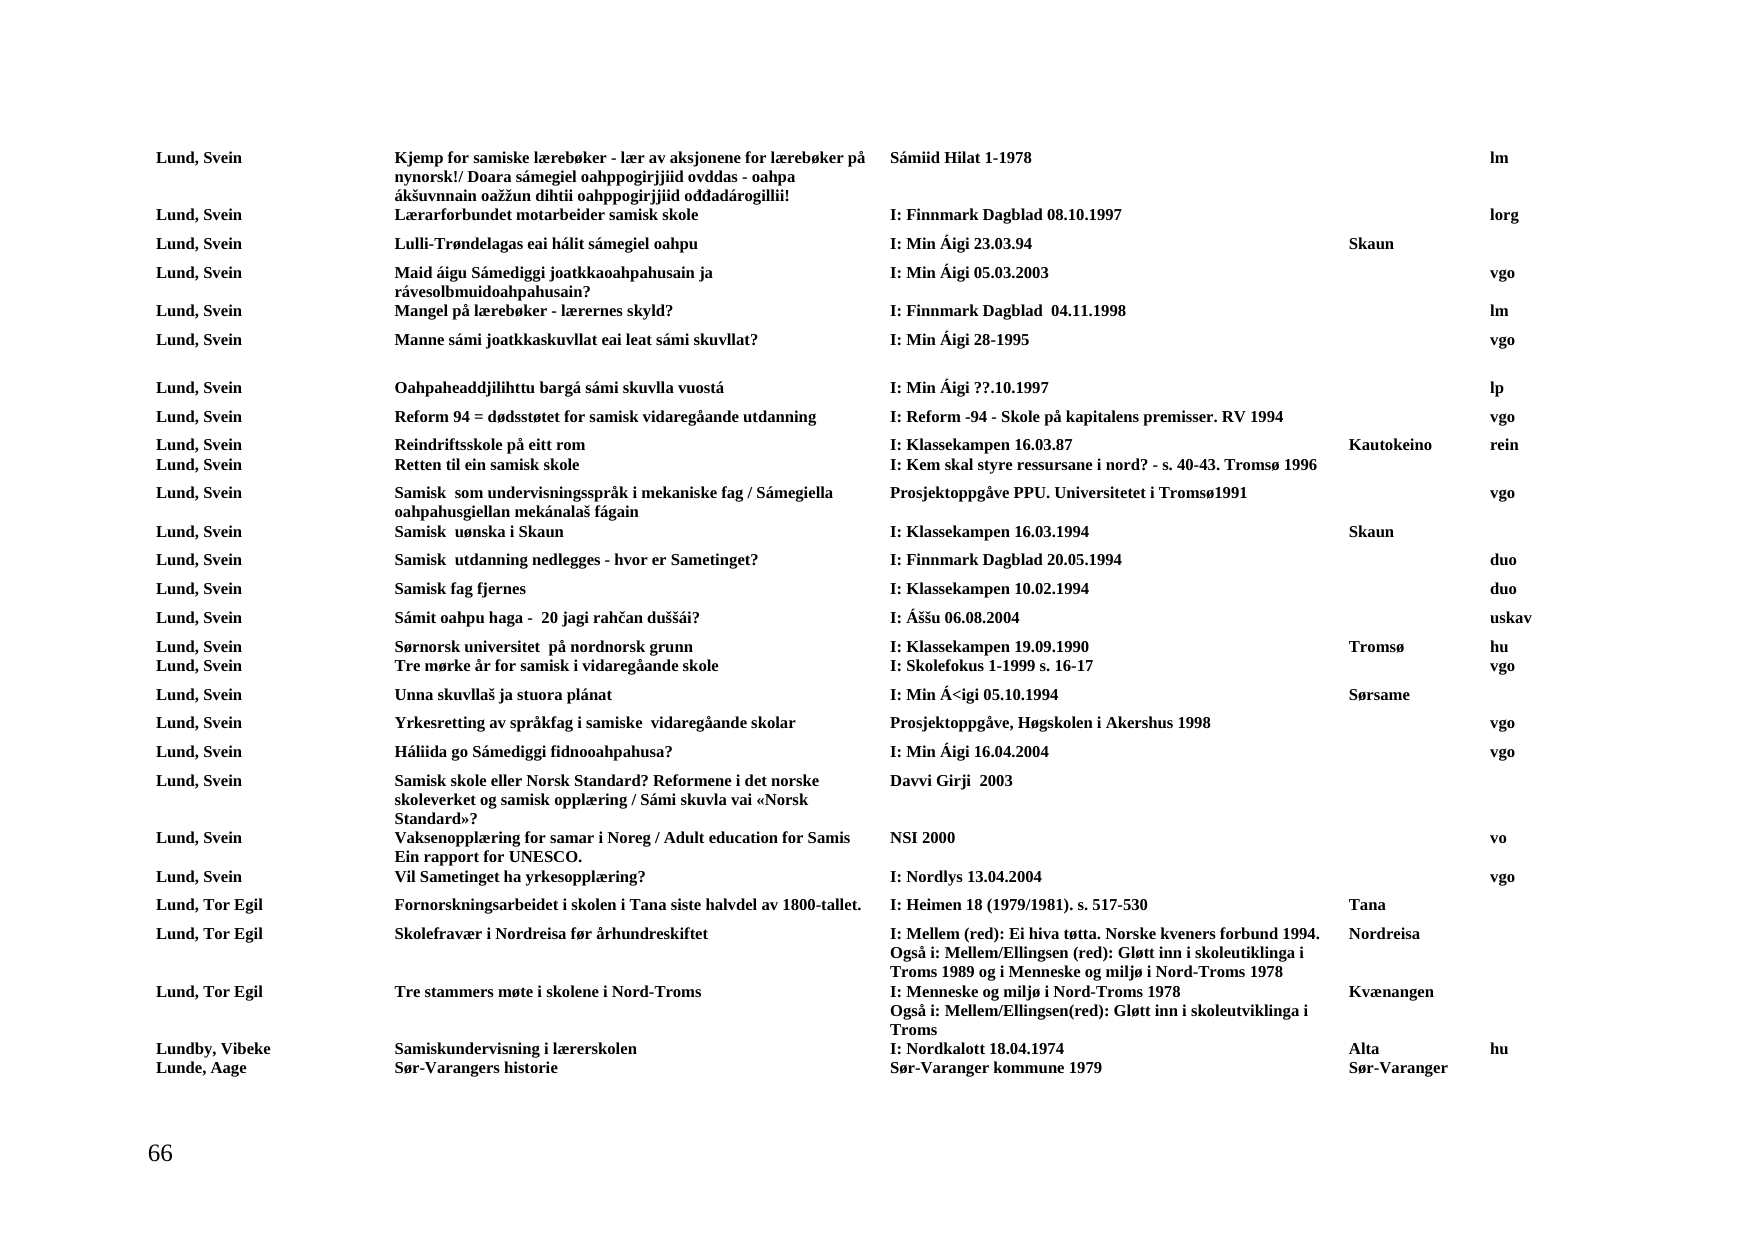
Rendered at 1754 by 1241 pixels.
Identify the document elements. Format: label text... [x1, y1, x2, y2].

table_cell [1483, 924, 1605, 981]
table_cell vgo [1483, 330, 1605, 378]
table_cell Sør-Varangers historie [387, 1058, 883, 1087]
table_cell [1341, 828, 1482, 866]
table_cell Kjemp for samiske lærebøker - lær av aksjonene for lærebøker på nynorsk!/ Doara sámegiel oahppogirjjiid ovddas - oahpa ákšuvnnain oažžun dihtii oahppogirjjiid ođđadárogillii! [387, 148, 883, 205]
table_cell Samisk fag fjernes [387, 579, 883, 608]
table_cell Reform 94 = dødsstøtet for samisk vidaregåande utdanning [387, 406, 883, 435]
table_cell Skaun [1341, 234, 1482, 263]
table_cell Lund, Svein [149, 483, 387, 521]
table_cell Lunde, Aage [149, 1058, 387, 1087]
table_cell I: Finnmark Dagblad 08.10.1997 [883, 205, 1341, 234]
table_cell vgo [1483, 406, 1605, 435]
table_cell vgo [1483, 742, 1605, 771]
table_cell [1483, 771, 1605, 828]
table_cell I: Nordkalott 18.04.1974 [883, 1039, 1341, 1058]
table_cell Kautokeino [1341, 435, 1482, 454]
table_cell [1341, 378, 1482, 406]
table_cell Fornorskningsarbeidet i skolen i Tana siste halvdel av 1800-tallet. [387, 895, 883, 924]
table_cell Skaun [1341, 521, 1482, 550]
table_cell [1341, 608, 1482, 636]
table_cell Tre mørke år for samisk i vidaregåande skole [387, 656, 883, 684]
table_cell Unna skuvllaš ja stuora plánat [387, 684, 883, 713]
table_cell Háliida go Sámediggi fidnooahpahusa? [387, 742, 883, 771]
table_cell Tromsø [1341, 636, 1482, 656]
table_cell Lund, Tor Egil [149, 895, 387, 924]
table_cell [1341, 330, 1482, 378]
table_cell Lund, Tor Egil [149, 924, 387, 981]
table_cell Yrkesretting av språkfag i samiske vidaregåande skolar [387, 713, 883, 742]
table_cell Lund, Svein [149, 435, 387, 454]
table_cell Lund, Svein [149, 234, 387, 263]
table_cell Lund, Svein [149, 521, 387, 550]
table_cell I: Min Áigi 05.03.2003 [883, 263, 1341, 301]
table_cell Sámiid Hilat 1-1978 [883, 148, 1341, 205]
table_cell I: Klassekampen 16.03.87 [883, 435, 1341, 454]
table_cell I: Min Áigi 23.03.94 [883, 234, 1341, 263]
table_cell Retten til ein samisk skole [387, 454, 883, 483]
table_cell I: Skolefokus 1-1999 s. 16-17 [883, 656, 1341, 684]
table_cell Samisk som undervisningsspråk i mekaniske fag / Sámegiella oahpahusgiellan mekánalaš fágain [387, 483, 883, 521]
table_cell Lundby, Vibeke [149, 1039, 387, 1058]
table_cell I: Áššu 06.08.2004 [883, 608, 1341, 636]
table_cell [1341, 483, 1482, 521]
table_cell [1341, 550, 1482, 579]
table_cell Lund, Svein [149, 684, 387, 713]
table_cell Lund, Svein [149, 330, 387, 378]
table_cell [1483, 521, 1605, 550]
table_cell [1483, 684, 1605, 713]
table_cell Lulli-Trøndelagas eai hálit sámegiel oahpu [387, 234, 883, 263]
table_cell Tana [1341, 895, 1482, 924]
table_cell Lund, Svein [149, 550, 387, 579]
table_cell I: Mellem (red): Ei hiva tøtta. Norske kveners forbund 1994. Også i: Mellem/Ellingsen (red): Gløtt inn i skoleutiklinga i Troms 1989 og i Menneske og miljø i Nord-Troms 1978 [883, 924, 1341, 981]
table_cell Skolefravær i Nordreisa før århundreskiftet [387, 924, 883, 981]
table_cell Mangel på lærebøker - lærernes skyld? [387, 301, 883, 330]
table_cell Vaksenopplæring for samar i Noreg / Adult education for Samis Ein rapport for UNESCO. [387, 828, 883, 866]
table_cell Sør-Varanger [1341, 1058, 1482, 1087]
table_cell [1341, 406, 1482, 435]
table_cell Sámit oahpu haga - 20 jagi rahčan duššái? [387, 608, 883, 636]
table_cell Lund, Svein [149, 608, 387, 636]
table_cell Lund, Svein [149, 636, 387, 656]
table_cell I: Finnmark Dagblad 20.05.1994 [883, 550, 1341, 579]
table_cell lp [1483, 378, 1605, 406]
table_cell [1341, 866, 1482, 895]
table_cell lm [1483, 148, 1605, 205]
table_cell Lund, Svein [149, 866, 387, 895]
table_cell vgo [1483, 866, 1605, 895]
table_cell Nordreisa [1341, 924, 1482, 981]
table_cell I: Min Áigi ??.10.1997 [883, 378, 1341, 406]
table_cell I: Heimen 18 (1979/1981). s. 517-530 [883, 895, 1341, 924]
table_cell I: Klassekampen 16.03.1994 [883, 521, 1341, 550]
table_cell I: Min Á<igi 05.10.1994 [883, 684, 1341, 713]
table_cell I: Klassekampen 19.09.1990 [883, 636, 1341, 656]
table_cell lorg [1483, 205, 1605, 234]
table_cell Lund, Svein [149, 406, 387, 435]
table_cell hu [1483, 1039, 1605, 1058]
table_cell Lund, Tor Egil [149, 981, 387, 1039]
table_cell vgo [1483, 263, 1605, 301]
table_cell Lund, Svein [149, 742, 387, 771]
table_cell Sørnorsk universitet på nordnorsk grunn [387, 636, 883, 656]
table_cell Lund, Svein [149, 771, 387, 828]
table_cell [1341, 579, 1482, 608]
table_cell Reindriftsskole på eitt rom [387, 435, 883, 454]
table_cell I: Kem skal styre ressursane i nord? - s. 40-43. Tromsø 1996 [883, 454, 1341, 483]
table_cell [1341, 263, 1482, 301]
table_cell Lund, Svein [149, 205, 387, 234]
table_cell I: Klassekampen 10.02.1994 [883, 579, 1341, 608]
table_cell [1341, 454, 1482, 483]
table_cell Lund, Svein [149, 713, 387, 742]
table_cell Lund, Svein [149, 656, 387, 684]
table_cell Tre stammers møte i skolene i Nord-Troms [387, 981, 883, 1039]
table_cell lm [1483, 301, 1605, 330]
table_cell duo [1483, 579, 1605, 608]
table_cell Lund, Svein [149, 378, 387, 406]
table_cell Maid áigu Sámediggi joatkkaoahpahusain ja rávesolbmuidoahpahusain? [387, 263, 883, 301]
table_cell I: Menneske og miljø i Nord-Troms 1978 Også i: Mellem/Ellingsen(red): Gløtt inn i skoleutviklinga i Troms [883, 981, 1341, 1039]
table_cell Manne sámi joatkkaskuvllat eai leat sámi skuvllat? [387, 330, 883, 378]
table_cell [1483, 454, 1605, 483]
table_cell Lærarforbundet motarbeider samisk skole [387, 205, 883, 234]
table_cell [1483, 1058, 1605, 1087]
table_cell Davvi Girji 2003 [883, 771, 1341, 828]
table_cell Prosjektoppgåve, Høgskolen i Akershus 1998 [883, 713, 1341, 742]
table_cell I: Nordlys 13.04.2004 [883, 866, 1341, 895]
table_cell Samisk skole eller Norsk Standard? Reformene i det norske skoleverket og samisk opplæring / Sámi skuvla vai «Norsk Standard»? [387, 771, 883, 828]
table_cell Samisk utdanning nedlegges - hvor er Sametinget? [387, 550, 883, 579]
table_cell duo [1483, 550, 1605, 579]
table_cell Lund, Svein [149, 454, 387, 483]
table_cell [1483, 981, 1605, 1039]
table_cell [1341, 148, 1482, 205]
table_cell Lund, Svein [149, 148, 387, 205]
table_cell [1341, 656, 1482, 684]
table_cell uskav [1483, 608, 1605, 636]
table_cell I: Reform -94 - Skole på kapitalens premisser. RV 1994 [883, 406, 1341, 435]
table_cell Kvænangen [1341, 981, 1482, 1039]
table_cell Alta [1341, 1039, 1482, 1058]
table_cell Prosjektoppgåve PPU. Universitetet i Tromsø1991 [883, 483, 1341, 521]
table_cell Vil Sametinget ha yrkesopplæring? [387, 866, 883, 895]
table_cell vgo [1483, 483, 1605, 521]
table_cell Sør-Varanger kommune 1979 [883, 1058, 1341, 1087]
table_cell vgo [1483, 656, 1605, 684]
table_cell I: Finnmark Dagblad 04.11.1998 [883, 301, 1341, 330]
table_cell Lund, Svein [149, 828, 387, 866]
table_cell hu [1483, 636, 1605, 656]
table_cell Oahpaheaddjilihttu bargá sámi skuvlla vuostá [387, 378, 883, 406]
table_cell Sørsame [1341, 684, 1482, 713]
table_cell [1341, 742, 1482, 771]
table_cell [1341, 771, 1482, 828]
table_cell rein [1483, 435, 1605, 454]
table_cell vo [1483, 828, 1605, 866]
table_cell vgo [1483, 713, 1605, 742]
table_cell [1341, 713, 1482, 742]
table_cell [1341, 205, 1482, 234]
table_cell Lund, Svein [149, 301, 387, 330]
table_cell Samiskundervisning i lærerskolen [387, 1039, 883, 1058]
table_cell Lund, Svein [149, 579, 387, 608]
table_cell I: Min Áigi 16.04.2004 [883, 742, 1341, 771]
table_cell [1483, 895, 1605, 924]
table_cell NSI 2000 [883, 828, 1341, 866]
table_cell I: Min Áigi 28-1995 [883, 330, 1341, 378]
table_cell [1341, 301, 1482, 330]
table_cell Lund, Svein [149, 263, 387, 301]
table_cell [1483, 234, 1605, 263]
table_cell Samisk uønska i Skaun [387, 521, 883, 550]
